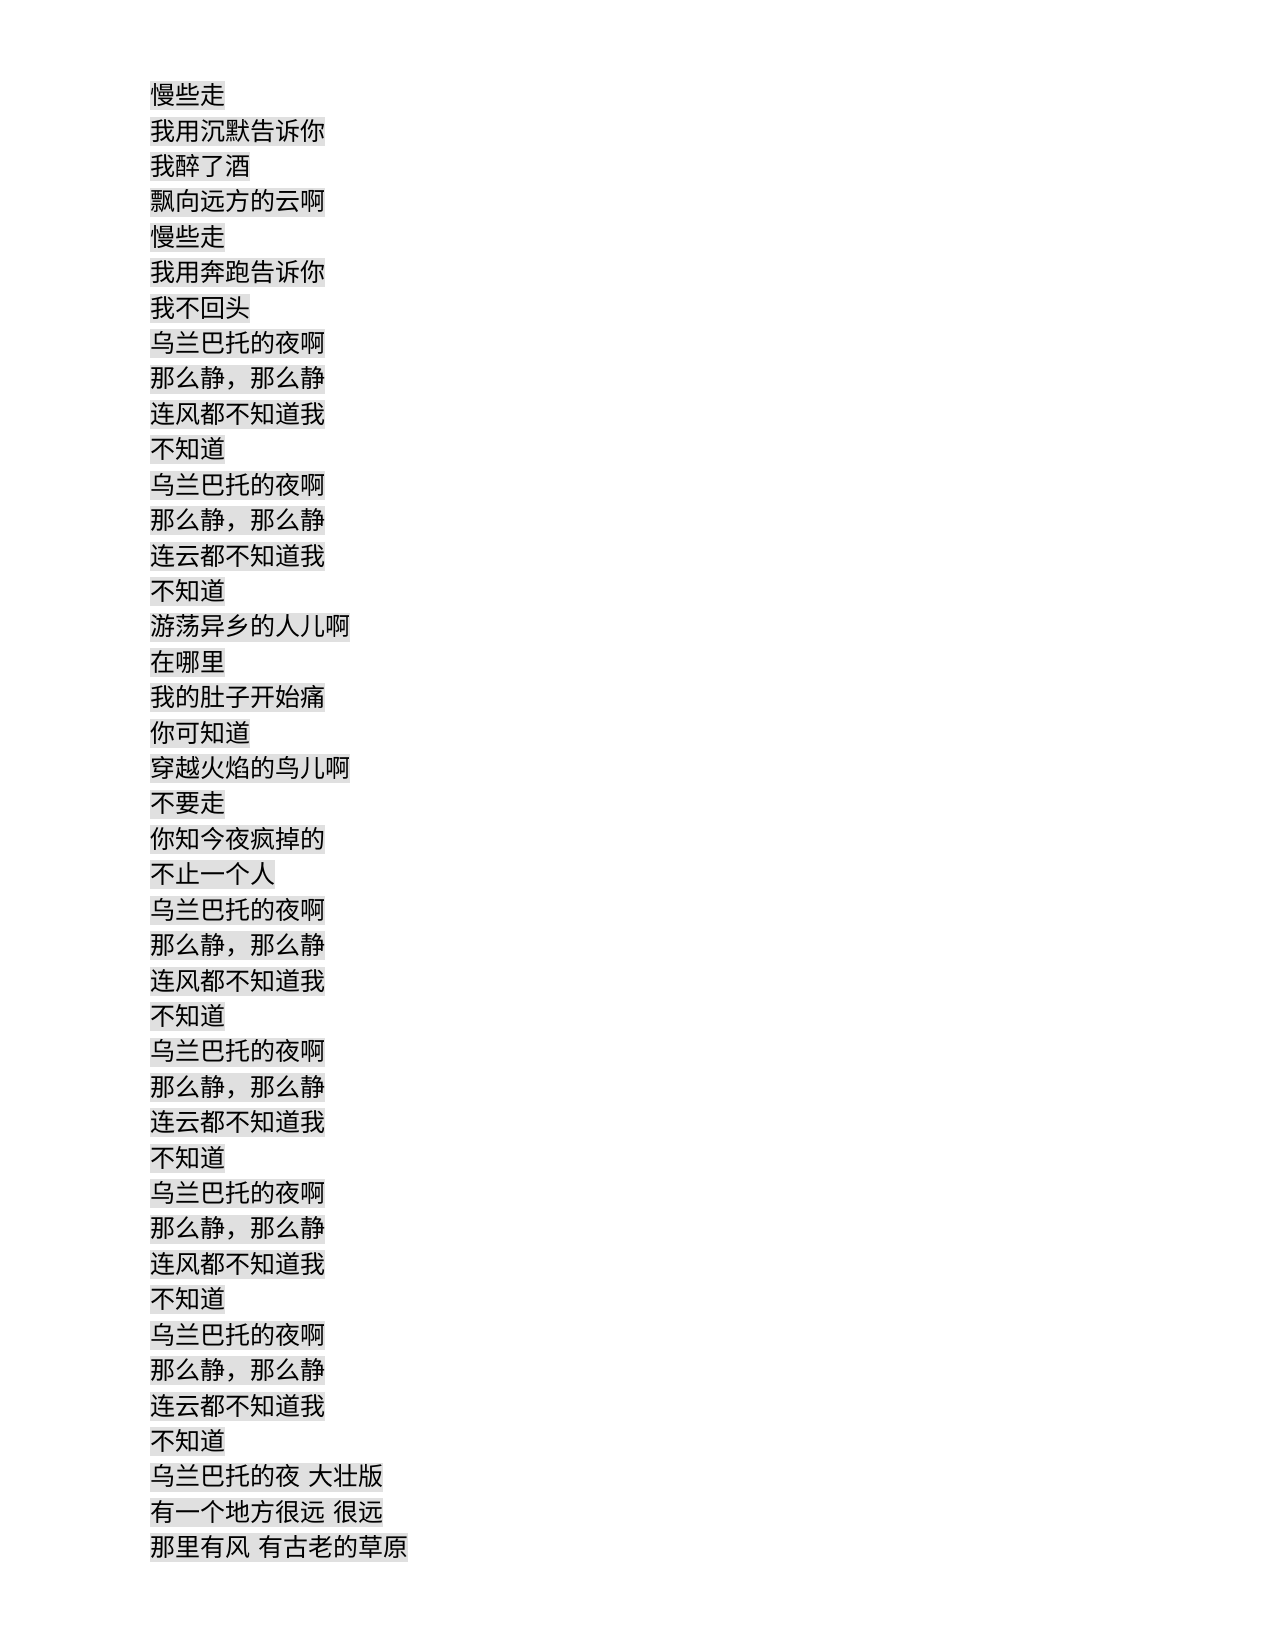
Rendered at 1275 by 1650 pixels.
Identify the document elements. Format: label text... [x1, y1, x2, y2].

text 慢些走 我用沉默告诉你 我醉了酒 飘向远方的云啊 慢些走 我用奔跑告诉你 我不回头 乌兰巴托的夜啊 那么静，那么静 连风都不知道我 不知道 乌兰巴托的夜啊 那么静，那么静 连云都不知道我 不知道 游荡异乡的人儿啊 在哪里 我的肚子开始痛 你可知道 穿越火焰的鸟儿啊 不要走 你知今夜疯掉的 不止一个人 乌兰巴托的夜啊 那么静，那么静 连风都不知道我 不知道 乌兰巴托的夜啊 那么静，那么静 连云都不知道我 不知道 乌兰巴托的夜啊 那么静，那么静 连风都不知道我 不知道 乌兰巴托的夜啊 那么静，那么静 连云都不知道我 不知道 乌兰巴托的夜 大壮版 有一个地方很远 很远 那里有风 有古老的草原 [150, 75, 1125, 1562]
